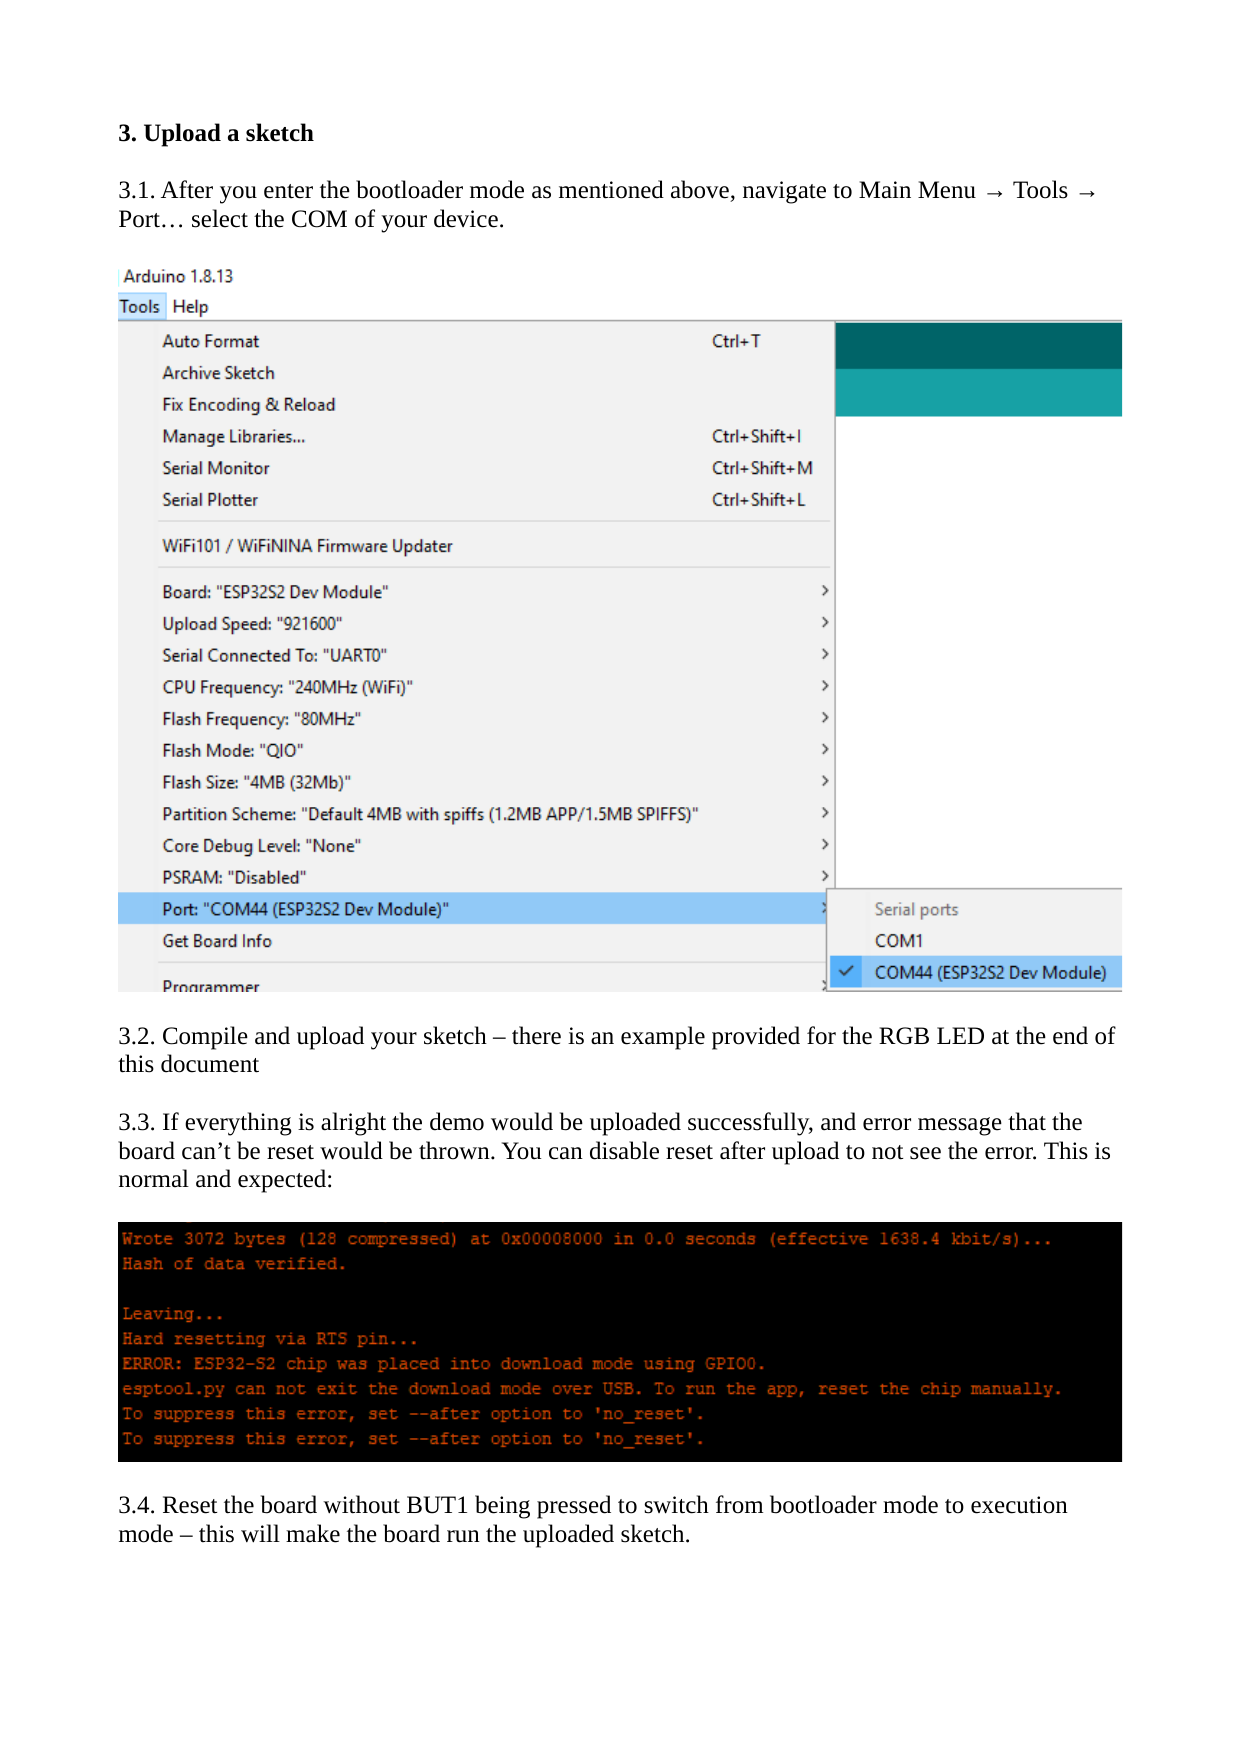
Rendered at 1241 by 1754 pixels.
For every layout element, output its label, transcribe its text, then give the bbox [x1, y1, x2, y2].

picture [118, 261, 1123, 992]
text 3.3. If everything is alright the demo would be uploaded successfully, and error message that the board can’t be reset would be thrown. You can disable reset after upload to not see the error. This is normal and expected: [118, 1107, 1122, 1193]
text 3.2. Compile and upload your sketch – there is an example provided for the RGB LED at the end of this document [118, 1021, 1122, 1078]
picture [118, 1222, 1123, 1462]
text 3.1. After you enter the bootloader mode as mentioned above, navigate to Main Menu → Tools → Port… select the COM of your device. [118, 176, 1122, 233]
text 3.4. Reset the board without BUT1 being pressed to switch from bootloader mode to execution mode – this will make the board run the uploaded sketch. [118, 1490, 1122, 1547]
text 3. Upload a sketch [118, 118, 1122, 147]
